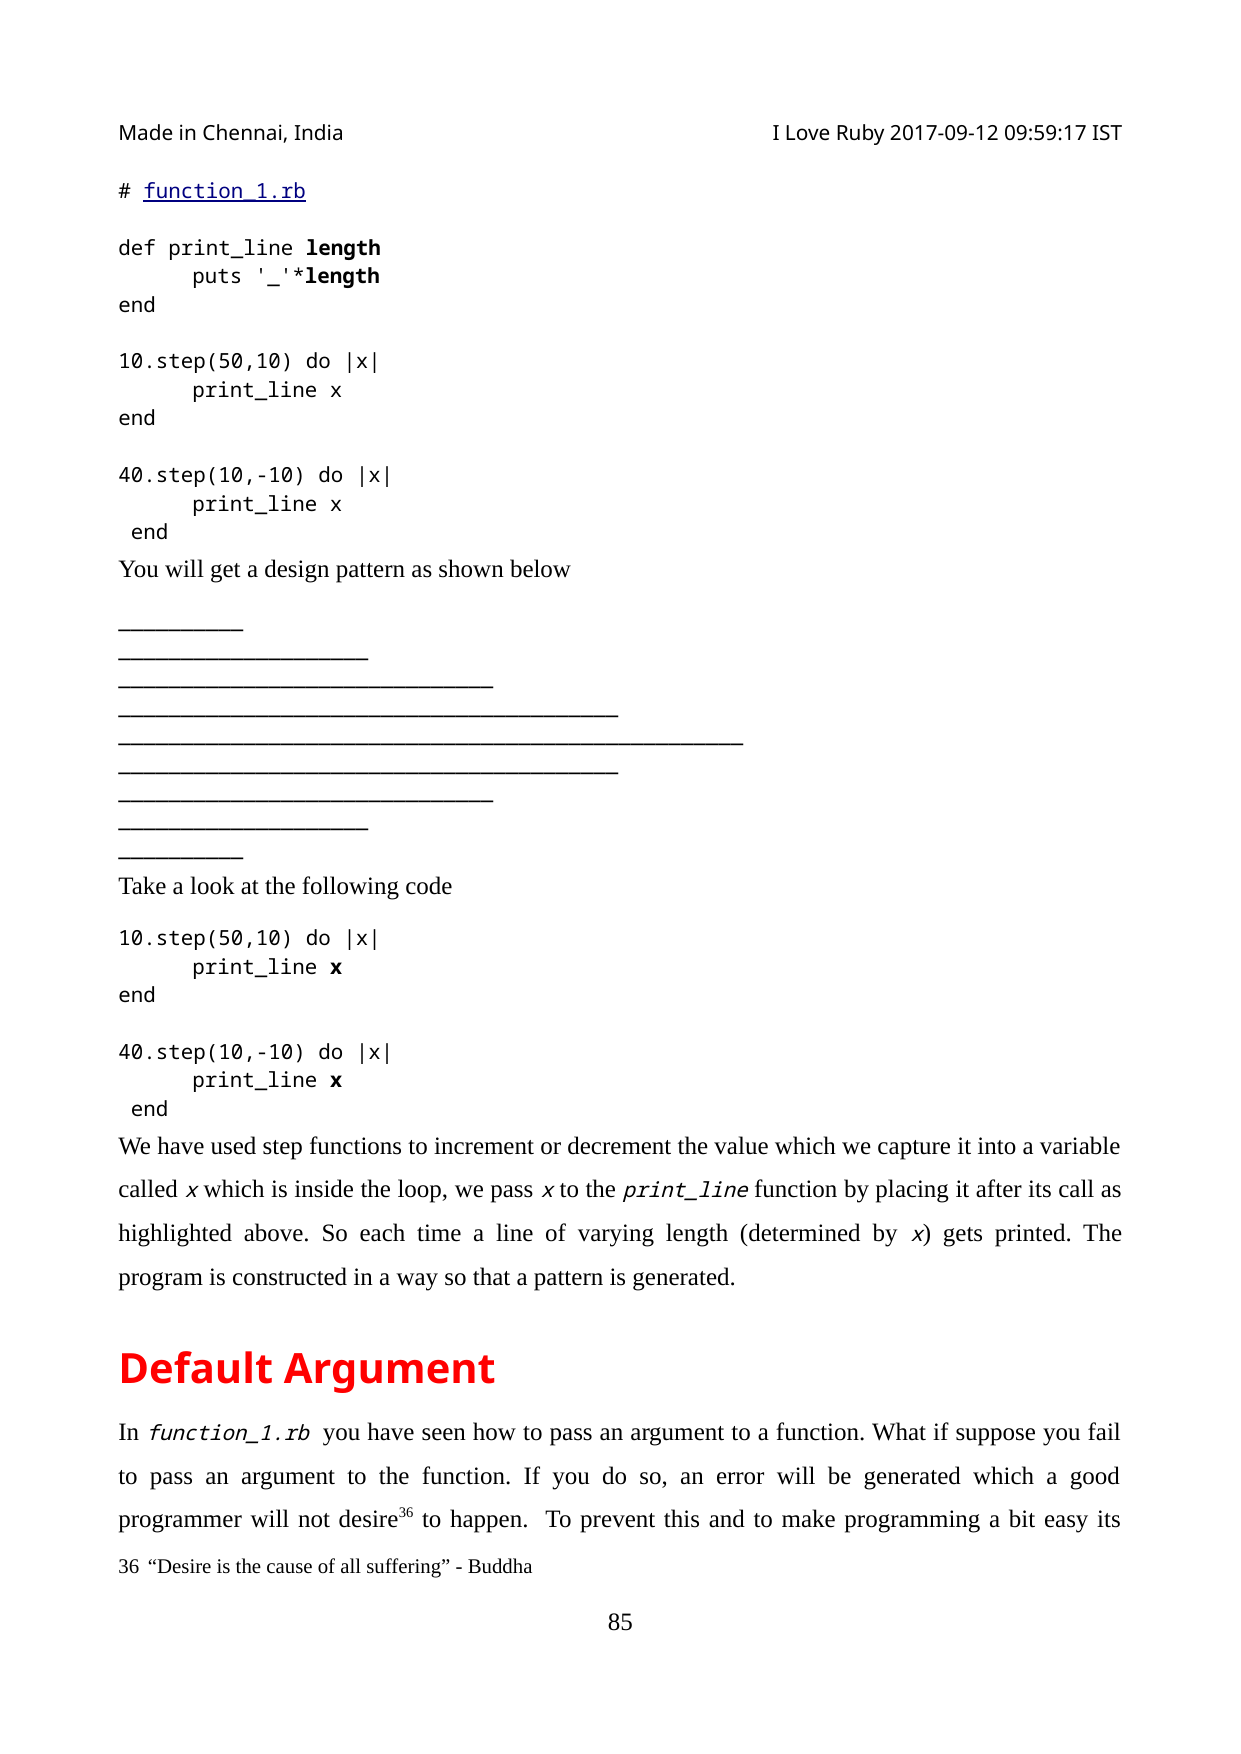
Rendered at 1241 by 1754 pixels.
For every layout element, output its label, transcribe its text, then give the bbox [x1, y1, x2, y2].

text print_line x [118, 375, 1122, 403]
text Take a look at the following code [118, 871, 1122, 900]
text print_line x [118, 952, 1122, 980]
text ______________________________ [118, 777, 1122, 806]
text 10.step(50,10) do |x| [118, 923, 1122, 952]
text # function_1.rb [118, 176, 1122, 204]
text 40.step(10,-10) do |x| [118, 1037, 1122, 1066]
text end [118, 980, 1122, 1009]
text puts '_'*length [118, 261, 1122, 290]
text ______________________________ [118, 663, 1122, 692]
text end [118, 1094, 1122, 1122]
text __________ [118, 607, 1122, 635]
text __________________________________________________ [118, 720, 1122, 749]
text ____________________ [118, 806, 1122, 834]
text end [118, 403, 1122, 432]
text ________________________________________ [118, 749, 1122, 777]
text print_line x [118, 1066, 1122, 1094]
text 40.step(10,-10) do |x| [118, 460, 1122, 489]
text end [118, 290, 1122, 318]
text def print_line length [118, 233, 1122, 261]
text In function_1.rb you have seen how to pass an argument to a function. What if suppose you fail to pass an argument to the function. If you do so, an error will be generated which a good programmer will not desire to happen. To prevent this and to make programming a bit easy its [118, 1417, 1122, 1533]
text You will get a design pattern as shown below [118, 554, 1122, 583]
text end [118, 517, 1122, 546]
text ____________________ [118, 635, 1122, 663]
text We have used step functions to increment or decrement the value which we capture it into a variable called x which is inside the loop, we pass x to the print_line function by placing it after its call as highlighted above. So each time a line of varying length (determined by x) gets printed. The program is constructed in a way so that a pattern is generated. [118, 1131, 1122, 1291]
text 10.step(50,10) do |x| [118, 347, 1122, 375]
subtitle Default Argument [118, 1339, 1122, 1396]
text ________________________________________ [118, 692, 1122, 720]
text print_line x [118, 489, 1122, 517]
text __________ [118, 834, 1122, 862]
text “Desire is the cause of all suffering” - Buddha [118, 1553, 1122, 1578]
